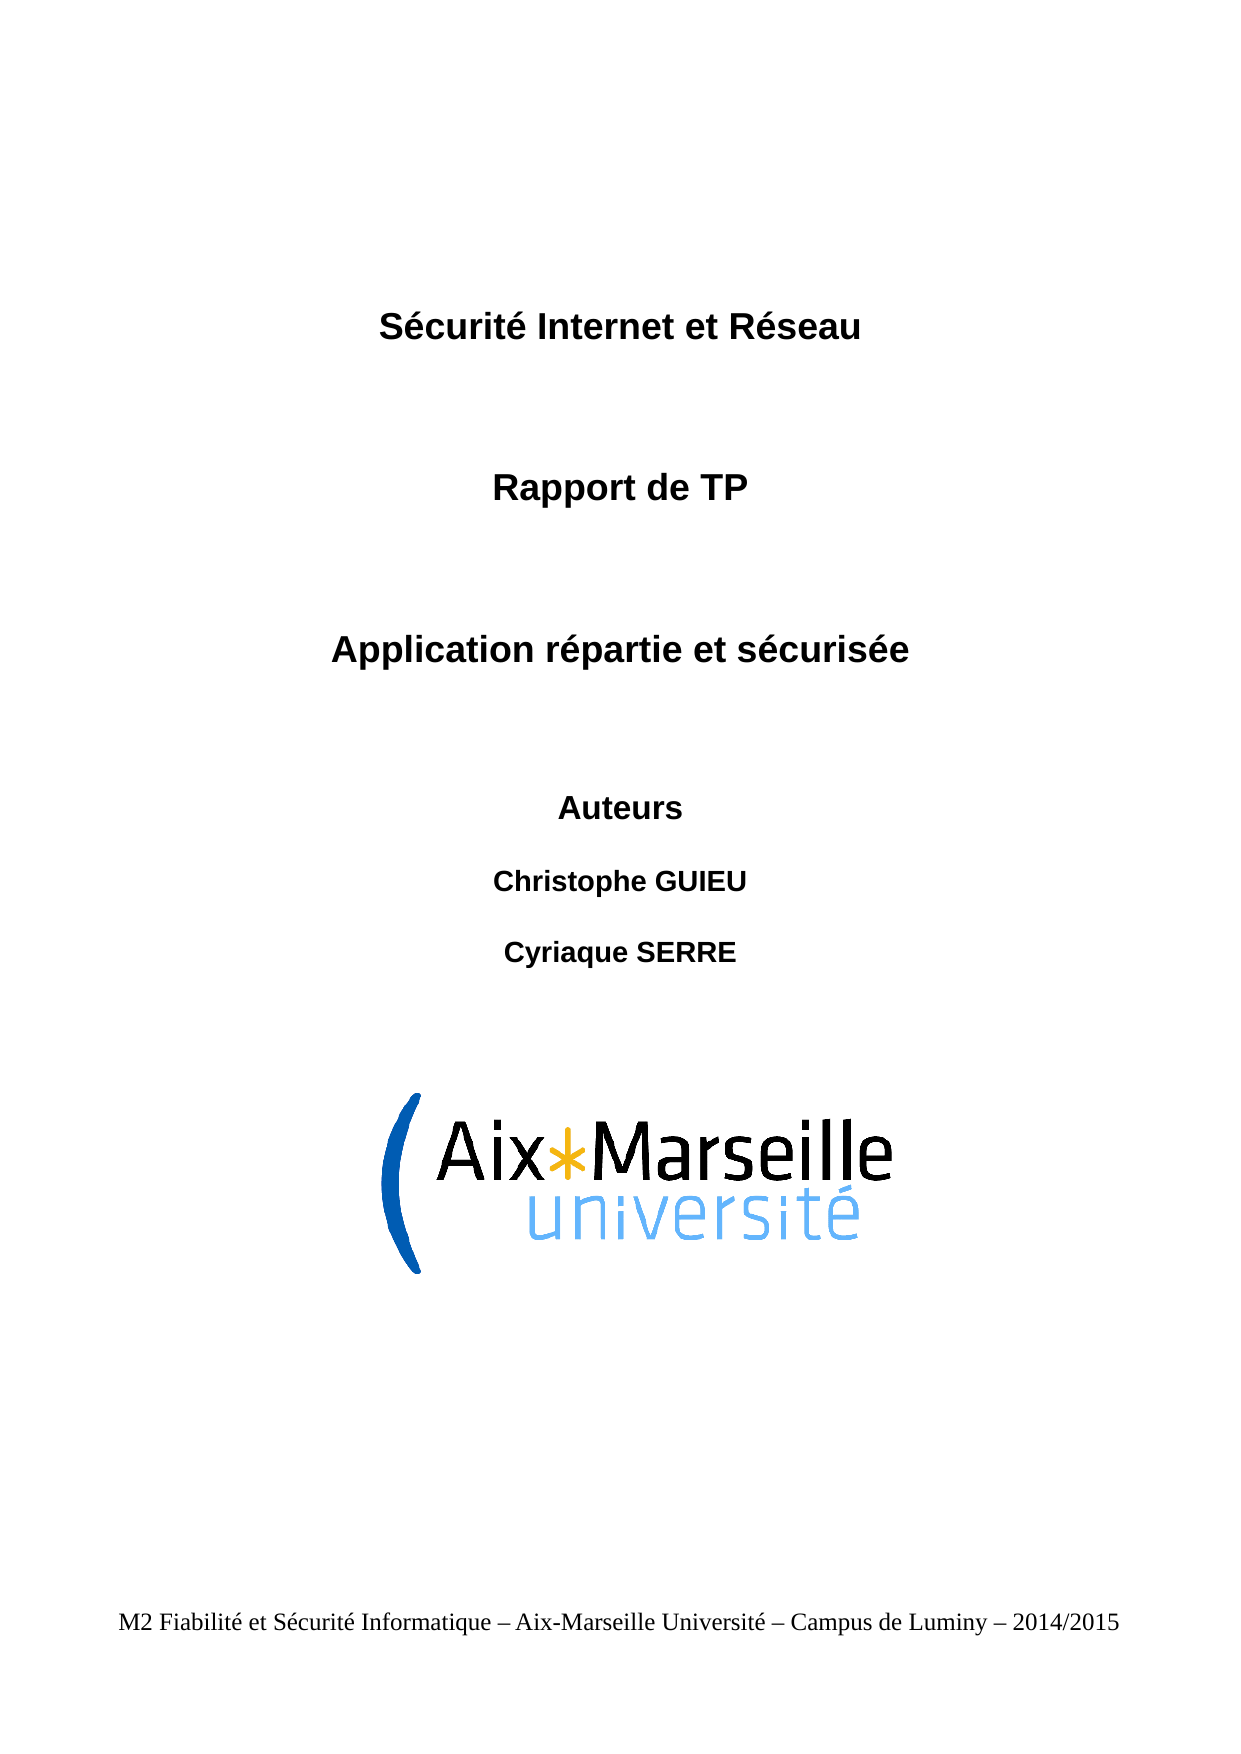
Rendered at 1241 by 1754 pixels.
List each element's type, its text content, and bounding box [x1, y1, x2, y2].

title Sécurité Internet et Réseau [118, 304, 1122, 347]
title Christophe GUIEU [118, 864, 1122, 898]
title Application répartie et sécurisée [118, 627, 1122, 670]
picture [366, 1087, 906, 1287]
title Auteurs [118, 788, 1122, 827]
title Rapport de TP [118, 466, 1122, 509]
title Cyriaque SERRE [118, 935, 1122, 969]
